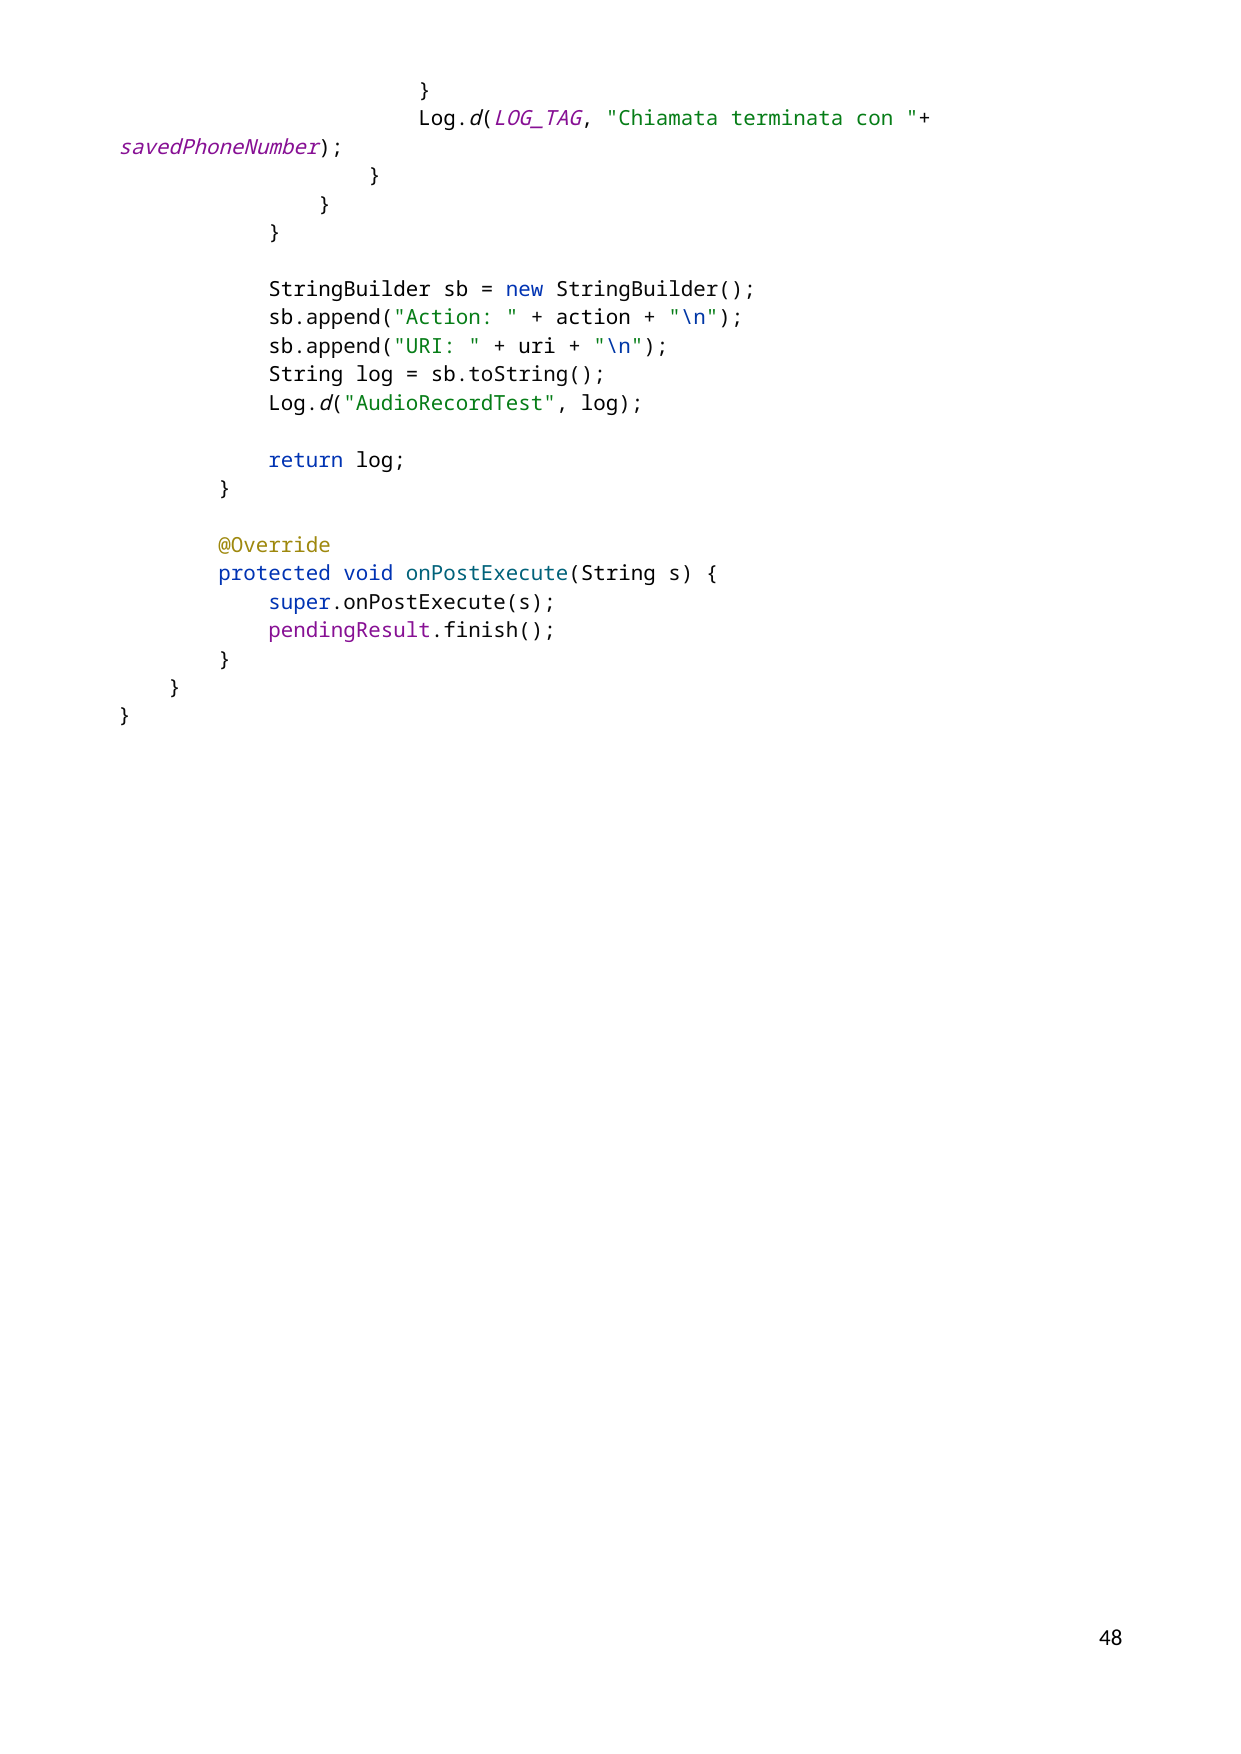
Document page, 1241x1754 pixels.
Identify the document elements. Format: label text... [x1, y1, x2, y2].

text } Log.d(LOG_TAG, "Chiamata terminata con "+ savedPhoneNumber); } } } StringBuilder sb = new StringBuilder(); sb.append("Action: " + action + "\n"); sb.append("URI: " + uri + "\n"); String log = sb.toString(); Log.d("AudioRecordTest", log); return log; } @Override protected void onPostExecute(String s) { super.onPostExecute(s); pendingResult.finish(); } } } [118, 75, 1122, 729]
